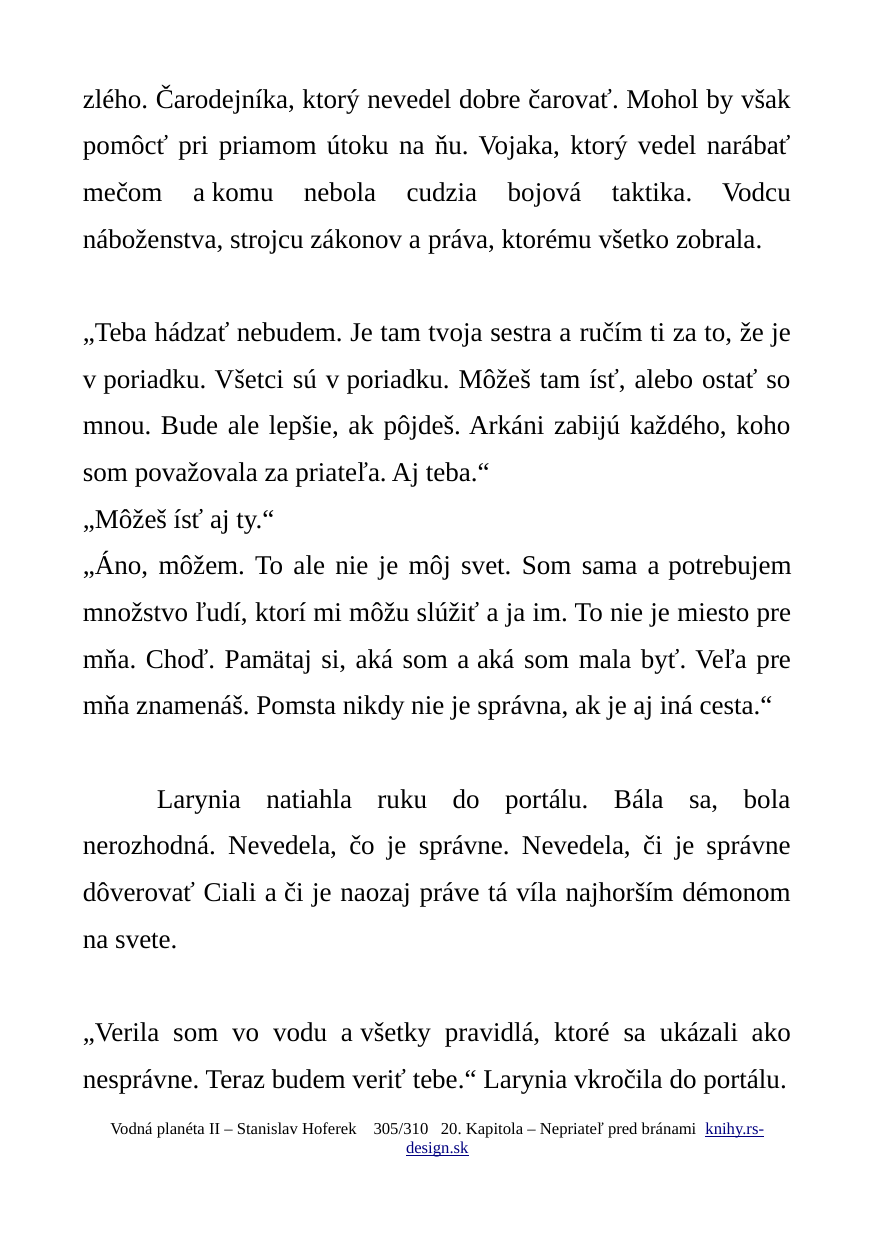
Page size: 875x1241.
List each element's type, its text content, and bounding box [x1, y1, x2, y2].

text Larynia natiahla ruku do portálu. Bála sa, bola nerozhodná. Nevedela, čo je správne. Nevedela, či je správne dôverovať Ciali a či je naozaj práve tá víla najhorším démonom na svete. [83, 783, 791, 954]
text „Teba hádzať nebudem. Je tam tvoja sestra a ručím ti za to, že je v poriadku. Všetci sú v poriadku. Môžeš tam ísť, alebo ostať so mnou. Bude ale lepšie, ak pôjdeš. Arkáni zabijú každého, koho som považovala za priateľa. Aj teba.“ [83, 316, 791, 487]
text „Áno, môžem. To ale nie je môj svet. Som sama a potrebujem množstvo ľudí, ktorí mi môžu slúžiť a ja im. To nie je miesto pre mňa. Choď. Pamätaj si, aká som a aká som mala byť. Veľa pre mňa znamenáš. Pomsta nikdy nie je správna, ak je aj iná cesta.“ [83, 549, 791, 721]
text „Môžeš ísť aj ty.“ [83, 503, 791, 534]
text zlého. Čarodejníka, ktorý nevedel dobre čarovať. Mohol by však pomôcť pri priamom útoku na ňu. Vojaka, ktorý vedel narábať mečom a komu nebola cudzia bojová taktika. Vodcu náboženstva, strojcu zákonov a práva, ktorému všetko zobrala. [83, 83, 791, 254]
text „Verila som vo vodu a všetky pravidlá, ktoré sa ukázali ako nesprávne. Teraz budem veriť tebe.“ Larynia vkročila do portálu. [83, 1016, 791, 1094]
